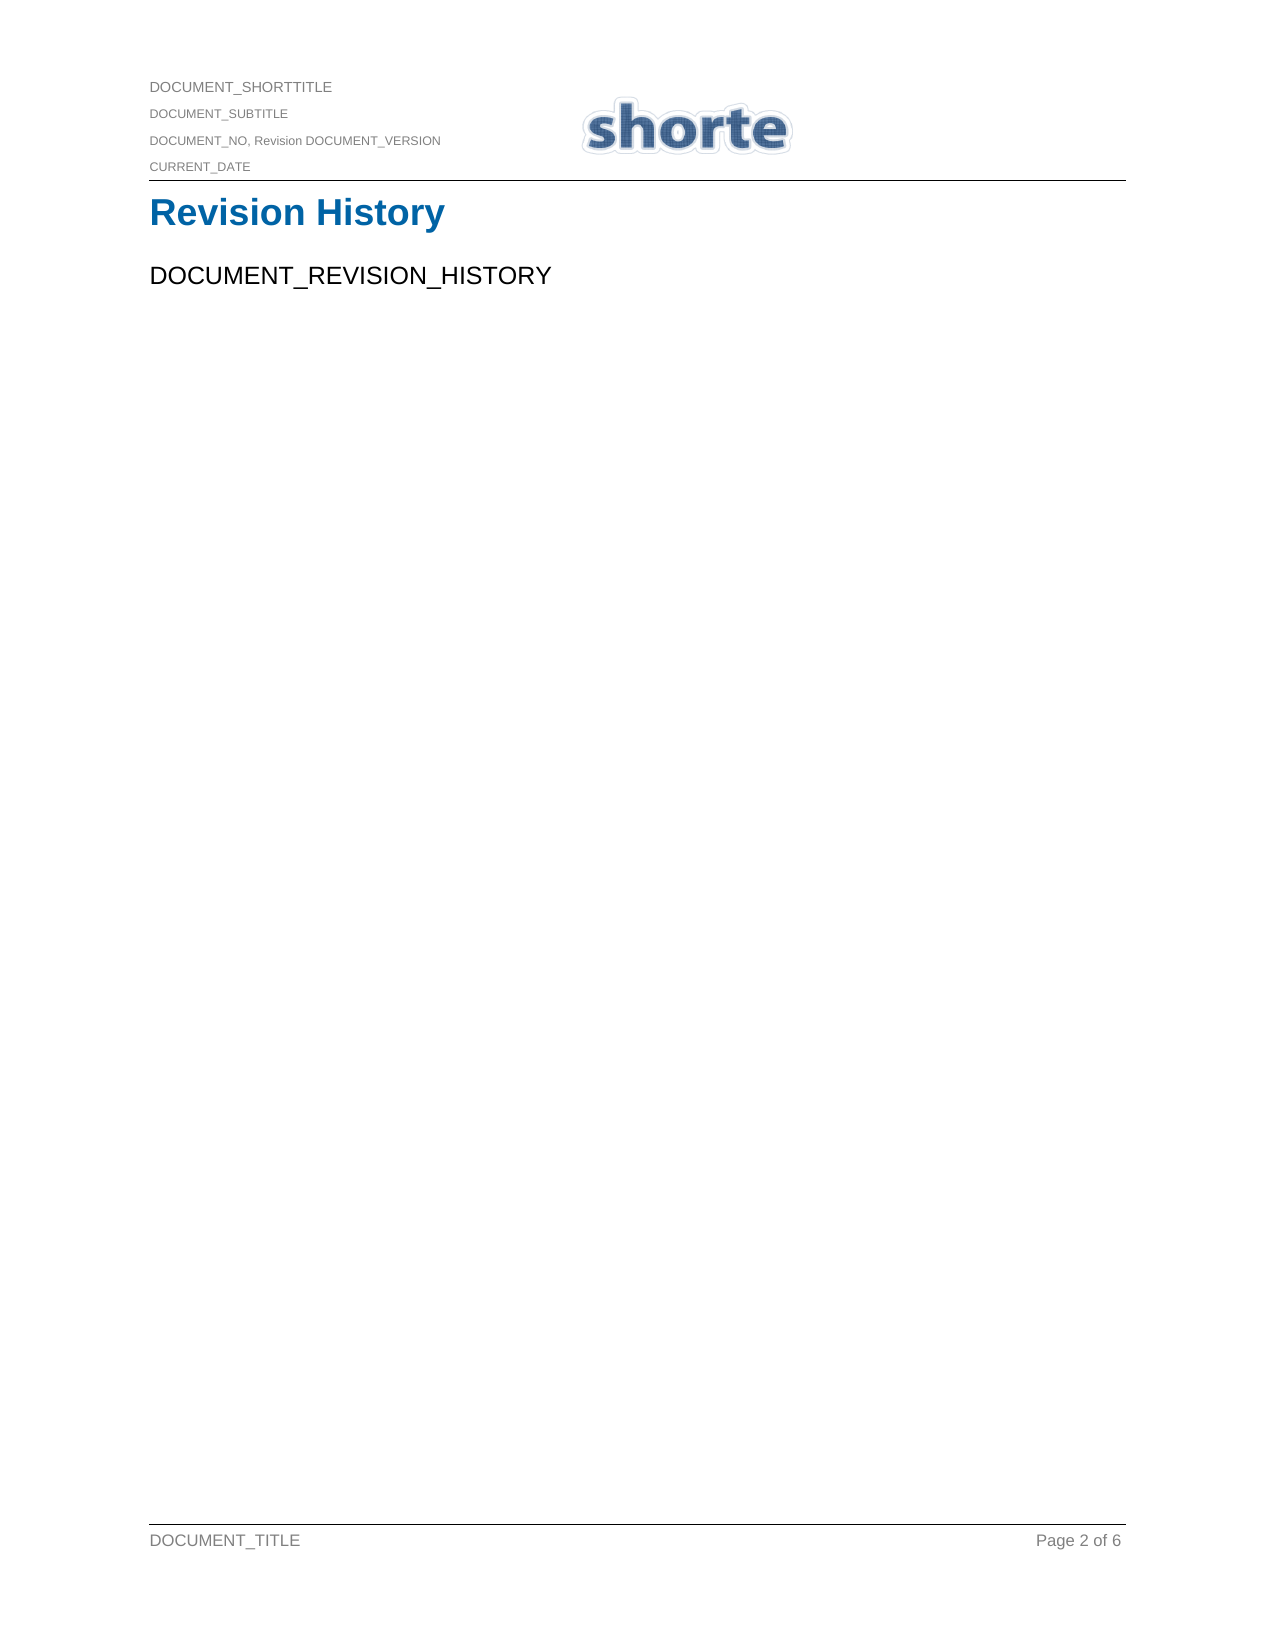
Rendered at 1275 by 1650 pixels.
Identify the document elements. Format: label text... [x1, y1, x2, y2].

text DOCUMENT_REVISION_HISTORY [149, 261, 1126, 290]
text Revision History [149, 191, 1126, 234]
picture [577, 88, 798, 162]
